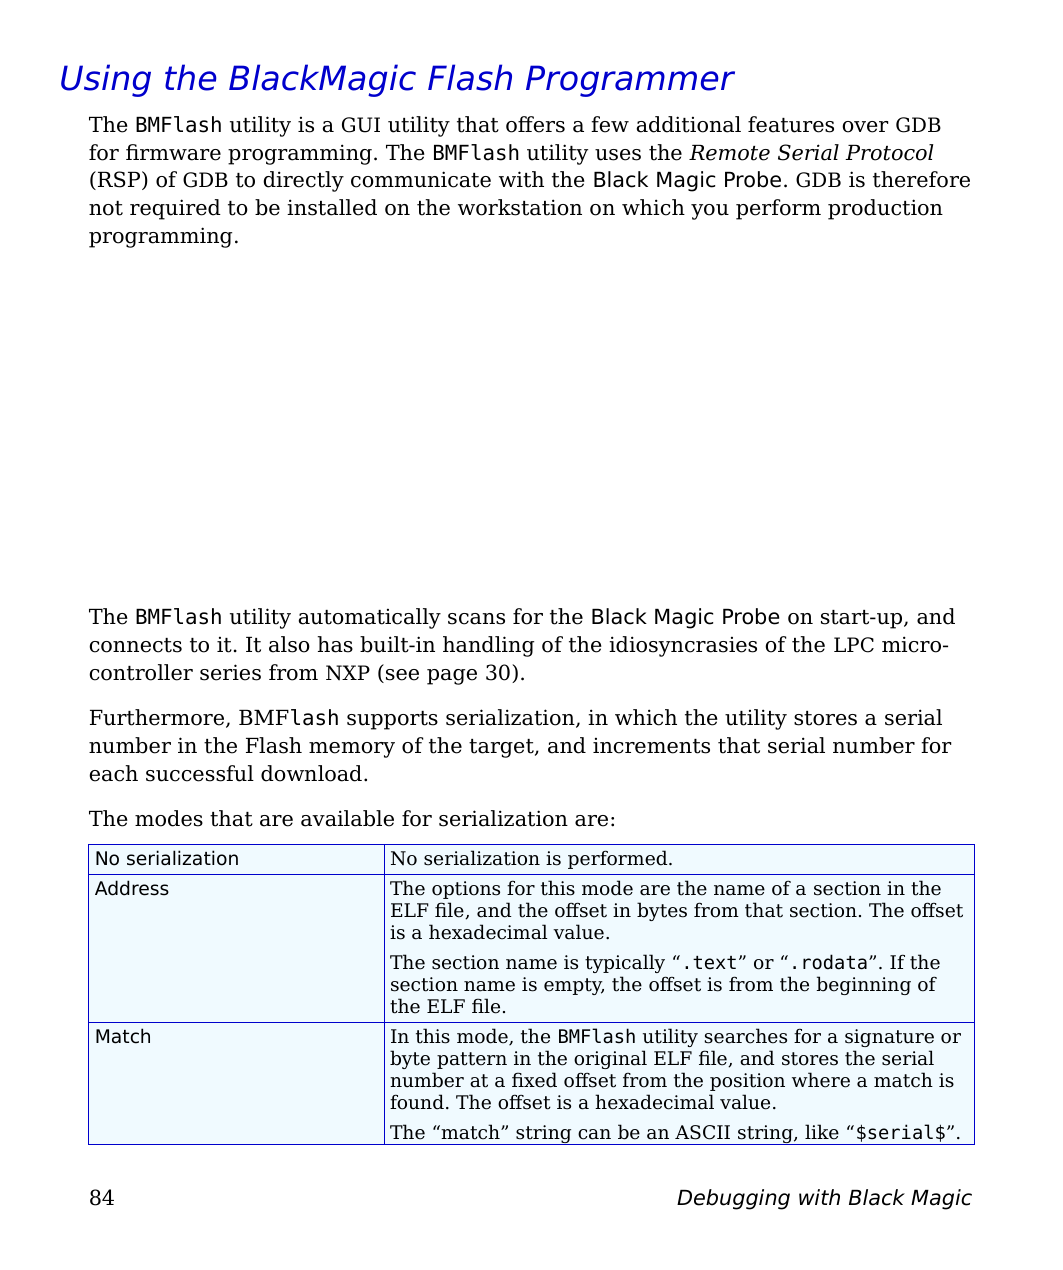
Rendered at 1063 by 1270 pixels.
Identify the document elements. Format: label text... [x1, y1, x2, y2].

text Furthermore, BMFlash supports serialization, in which the utility stores a serial number in the Flash memory of the target, and increments that serial number for each successful download. [88, 706, 974, 786]
table_header No serialization is performed. [385, 845, 974, 874]
table_cell In this mode, the BMFlash utility searches for a signature or byte pattern in the original ELF file, and stores the serial number at a fixed offset from the position where a match is found. The offset is a hexadecimal value. The “match” string can be an ASCII string, like “$serial$”. [385, 1023, 974, 1144]
text The BMFlash utility is a GUI utility that offers a few additional features over GDB for firmware programming. The BMFlash utility uses the Remote Serial Protocol (RSP) of GDB to directly communicate with the Black Magic Probe. GDB is therefore not required to be installed on the workstation on which you perform production programming. [88, 113, 974, 248]
table_cell The options for this mode are the name of a section in the ELF file, and the offset in bytes from that section. The offset is a hexadecimal value. The section name is typically “.text” or “.rodata”. If the section name is empty, the offset is from the beginning of the ELF file. [385, 875, 974, 1022]
table_cell Address [89, 875, 384, 1022]
text The BMFlash utility automatically scans for the Black Magic Probe on start-up, and connects to it. It also has built-in handling of the idiosyncrasies of the LPC micro-controller series from NXP (see page 29). [88, 605, 974, 685]
subtitle Using the BlackMagic Flash Programmer [59, 59, 974, 98]
table_cell Match [89, 1023, 384, 1144]
table_header No serialization [89, 845, 384, 874]
text The modes that are available for serialization are: [88, 807, 974, 831]
